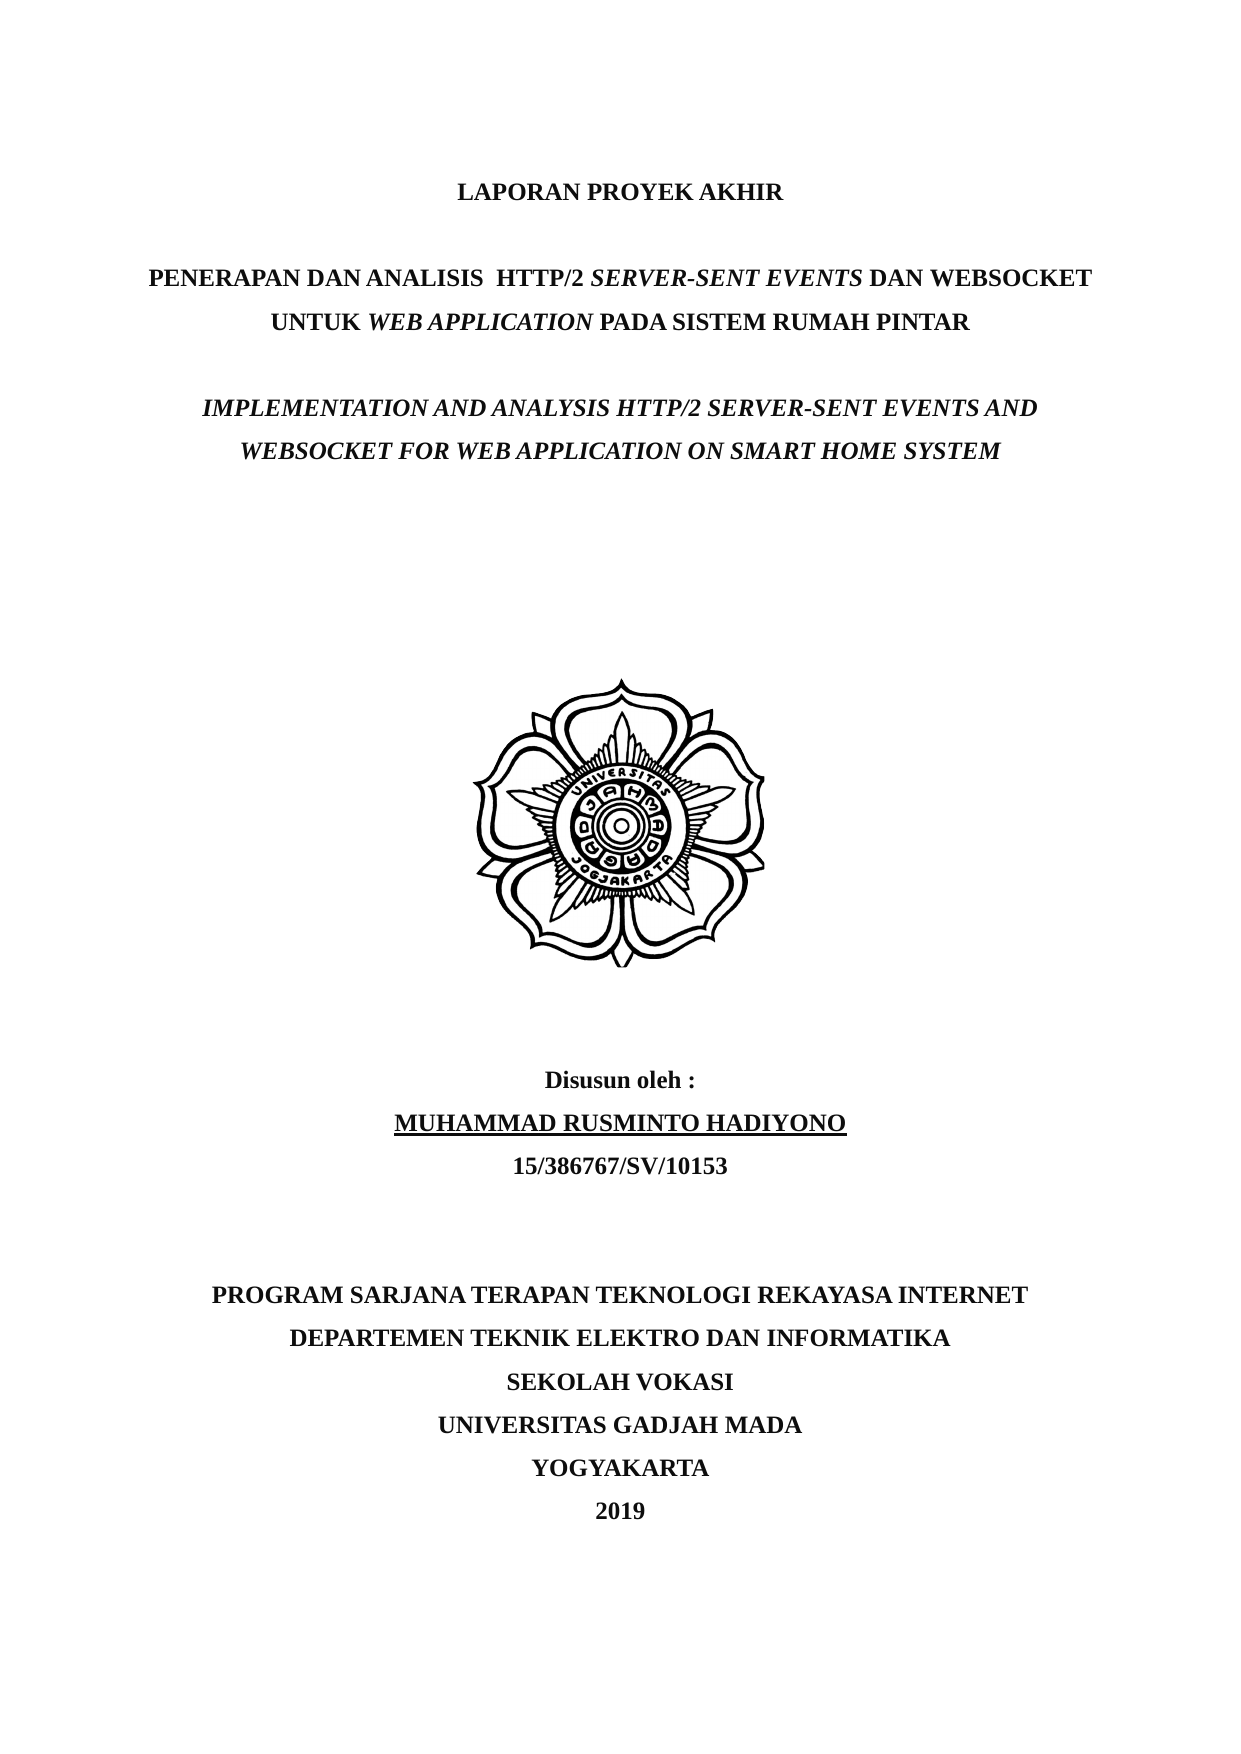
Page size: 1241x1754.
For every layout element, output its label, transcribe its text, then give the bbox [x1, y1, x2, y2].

text HALAMAN SAMPUL PENERAPAN DAN ANALISIS HTTP/2 SERVER-SENT EVENTS DAN WEBSOCKET UNTUK WEB APPLICATION PADA SISTEM RUMAH PINTAR [148, 220, 1093, 335]
text Disusun oleh : MUHAMMAD RUSMINTO HADIYONO 15/386767/SV/10153 [148, 1065, 1093, 1180]
picture [472, 679, 768, 973]
text LAPORAN PROYEK AKHIR [148, 177, 1093, 206]
text IMPLEMENTATION AND ANALYSIS HTTP/2 SERVER-SENT EVENTS AND WEBSOCKET FOR WEB APPLICATION ON SMART HOME SYSTEM [148, 393, 1093, 465]
text PROGRAM SARJANA TERAPAN TEKNOLOGI REKAYASA INTERNET [148, 1237, 1093, 1309]
text DEPARTEMEN TEKNIK ELEKTRO DAN INFORMATIKA SEKOLAH VOKASI UNIVERSITAS GADJAH MADA YOGYAKARTA 2019 [148, 1323, 1093, 1525]
subtitle HALAMAN SAMPUL [223, 535, 1093, 607]
